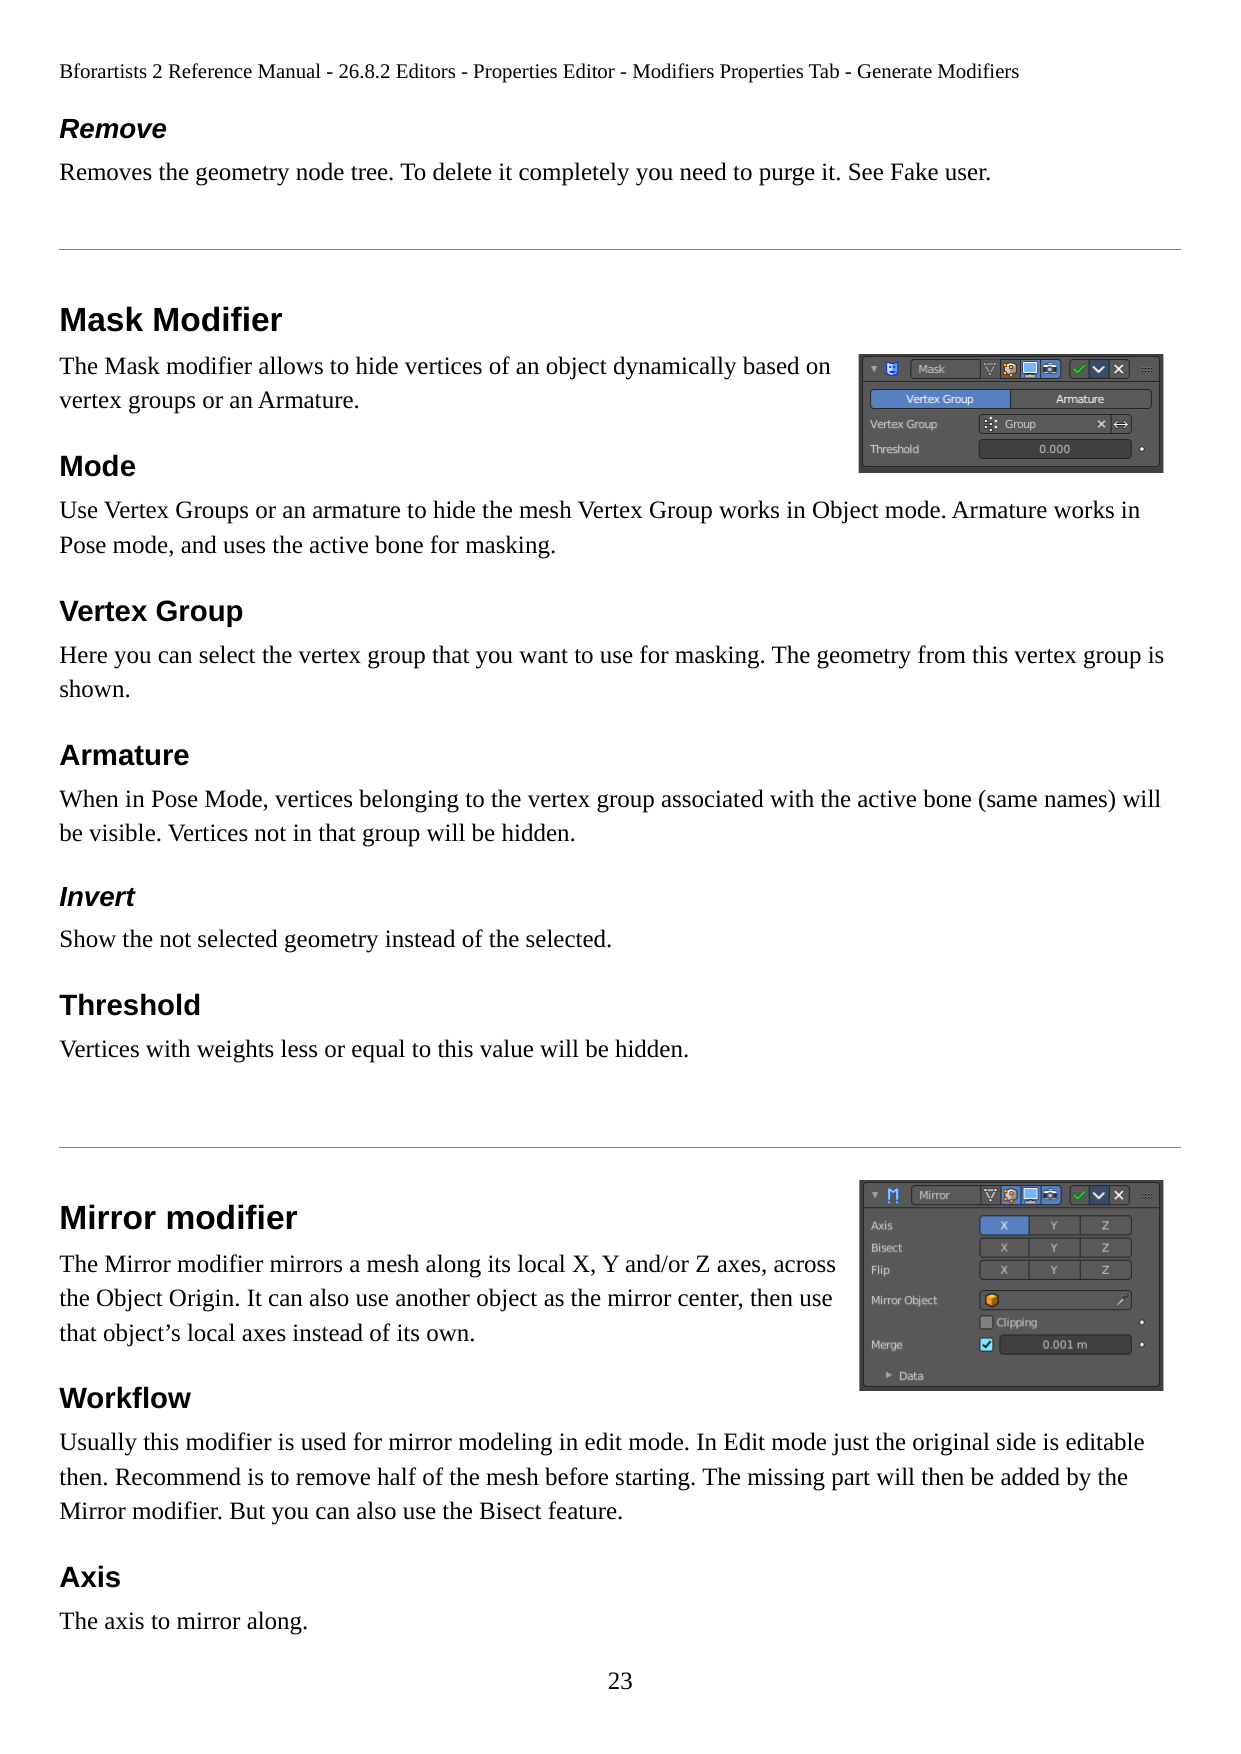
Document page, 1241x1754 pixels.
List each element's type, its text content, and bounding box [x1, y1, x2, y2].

subtitle Vertex Group [59, 593, 1181, 627]
text Show the not selected geometry instead of the selected. [59, 924, 1181, 953]
text The Mirror modifier mirrors a mesh along its local X, Y and/or Z axes, across the Object Origin. It can also use another object as the mirror center, then use that object’s local axes instead of its own. [59, 1249, 859, 1346]
text Vertices with weights less or equal to this value will be hidden. [59, 1034, 1181, 1063]
subtitle Mask Modifier [59, 300, 1181, 338]
text The Mask modifier allows to hide vertices of an object dynamically based on vertex groups or an Armature. [59, 351, 1181, 414]
text Here you can select the vertex group that you want to use for masking. The geometry from this vertex group is shown. [59, 640, 1181, 703]
subtitle Mirror modifier [59, 1197, 859, 1236]
subtitle Mode [59, 449, 1181, 483]
picture [858, 354, 1164, 473]
text The axis to mirror along. [59, 1606, 1181, 1635]
text Removes the geometry node tree. To delete it completely you need to purge it. See Fake user. [59, 157, 1181, 186]
text Usually this modifier is used for mirror modeling in edit mode. In Edit mode just the original side is editable then. Recommend is to remove half of the mesh before starting. The missing part will then be added by the Mirror modifier. But you can also use the Bisect feature. [59, 1427, 1181, 1525]
subtitle Workflow [59, 1381, 1181, 1415]
subtitle Remove [59, 113, 1181, 144]
text When in Pose Mode, vertices belonging to the vertex group associated with the active bone (same names) will be visible. Vertices not in that group will be hidden. [59, 784, 1181, 847]
subtitle Armature [59, 738, 1181, 772]
picture [859, 1180, 1164, 1391]
subtitle Invert [59, 880, 1181, 912]
subtitle Threshold [59, 988, 1181, 1022]
subtitle Axis [59, 1560, 1181, 1594]
subtitle [1164, 1197, 1181, 1236]
text Use Vertex Groups or an armature to hide the mesh Vertex Group works in Object mode. Armature works in Pose mode, and uses the active bone for masking. [59, 495, 1181, 558]
